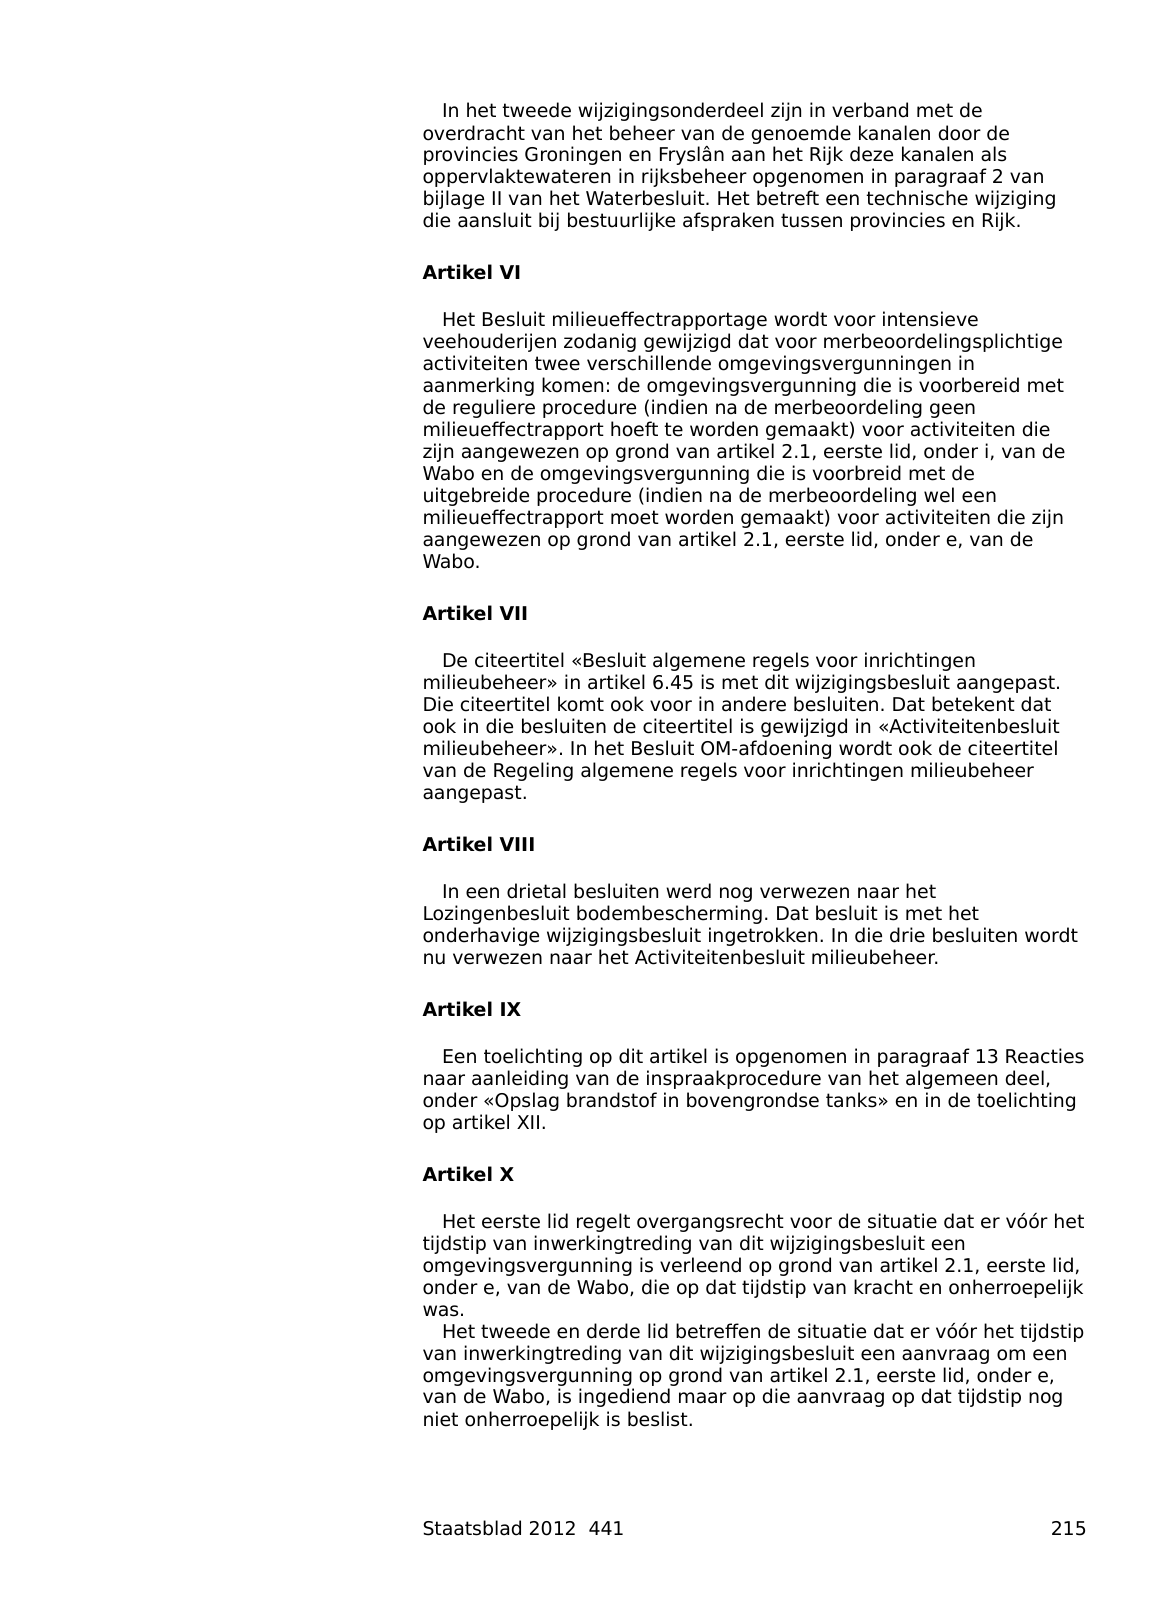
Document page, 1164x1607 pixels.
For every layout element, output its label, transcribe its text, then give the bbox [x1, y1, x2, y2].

text Een toelichting op dit artikel is opgenomen in paragraaf 13 Reacties naar aanleiding van de inspraakprocedure van het algemeen deel, onder «Opslag brandstof in bovengrondse tanks» en in de toelichting op artikel XII. [422, 1046, 1087, 1134]
subtitle Artikel VII [422, 603, 1087, 625]
text In het tweede wijzigingsonderdeel zijn in verband met de overdracht van het beheer van de genoemde kanalen door de provincies Groningen en Fryslân aan het Rijk deze kanalen als oppervlaktewateren in rijksbeheer opgenomen in paragraaf 2 van bijlage II van het Waterbesluit. Het betreft een technische wijziging die aansluit bij bestuurlijke afspraken tussen provincies en Rijk. [422, 100, 1087, 232]
text Het tweede en derde lid betreffen de situatie dat er vóór het tijdstip van inwerkingtreding van dit wijzigingsbesluit een aanvraag om een omgevingsvergunning op grond van artikel 2.1, eerste lid, onder e, van de Wabo, is ingediend maar op die aanvraag op dat tijdstip nog niet onherroepelijk is beslist. [422, 1321, 1087, 1430]
subtitle Artikel VI [422, 262, 1087, 284]
text De citeertitel «Besluit algemene regels voor inrichtingen milieubeheer» in artikel 6.45 is met dit wijzigingsbesluit aangepast. Die citeertitel komt ook voor in andere besluiten. Dat betekent dat ook in die besluiten de citeertitel is gewijzigd in «Activiteitenbesluit milieubeheer». In het Besluit OM-afdoening wordt ook de citeertitel van de Regeling algemene regels voor inrichtingen milieubeheer aangepast. [422, 650, 1087, 804]
text In een drietal besluiten werd nog verwezen naar het Lozingenbesluit bodembescherming. Dat besluit is met het onderhavige wijzigingsbesluit ingetrokken. In die drie besluiten wordt nu verwezen naar het Activiteitenbesluit milieubeheer. [422, 881, 1087, 969]
text Het Besluit milieueffectrapportage wordt voor intensieve veehouderijen zodanig gewijzigd dat voor merbeoordelingsplichtige activiteiten twee verschillende omgevingsvergunningen in aanmerking komen: de omgevingsvergunning die is voorbereid met de reguliere procedure (indien na de merbeoordeling geen milieueffectrapport hoeft te worden gemaakt) voor activiteiten die zijn aangewezen op grond van artikel 2.1, eerste lid, onder i, van de Wabo en de omgevingsvergunning die is voorbreid met de uitgebreide procedure (indien na de merbeoordeling wel een milieueffectrapport moet worden gemaakt) voor activiteiten die zijn aangewezen op grond van artikel 2.1, eerste lid, onder e, van de Wabo. [422, 309, 1087, 573]
subtitle Artikel IX [422, 999, 1087, 1021]
subtitle Artikel VIII [422, 834, 1087, 856]
subtitle Artikel X [422, 1164, 1087, 1186]
text Het eerste lid regelt overgangsrecht voor de situatie dat er vóór het tijdstip van inwerkingtreding van dit wijzigingsbesluit een omgevingsvergunning is verleend op grond van artikel 2.1, eerste lid, onder e, van de Wabo, die op dat tijdstip van kracht en onherroepelijk was. [422, 1211, 1087, 1321]
